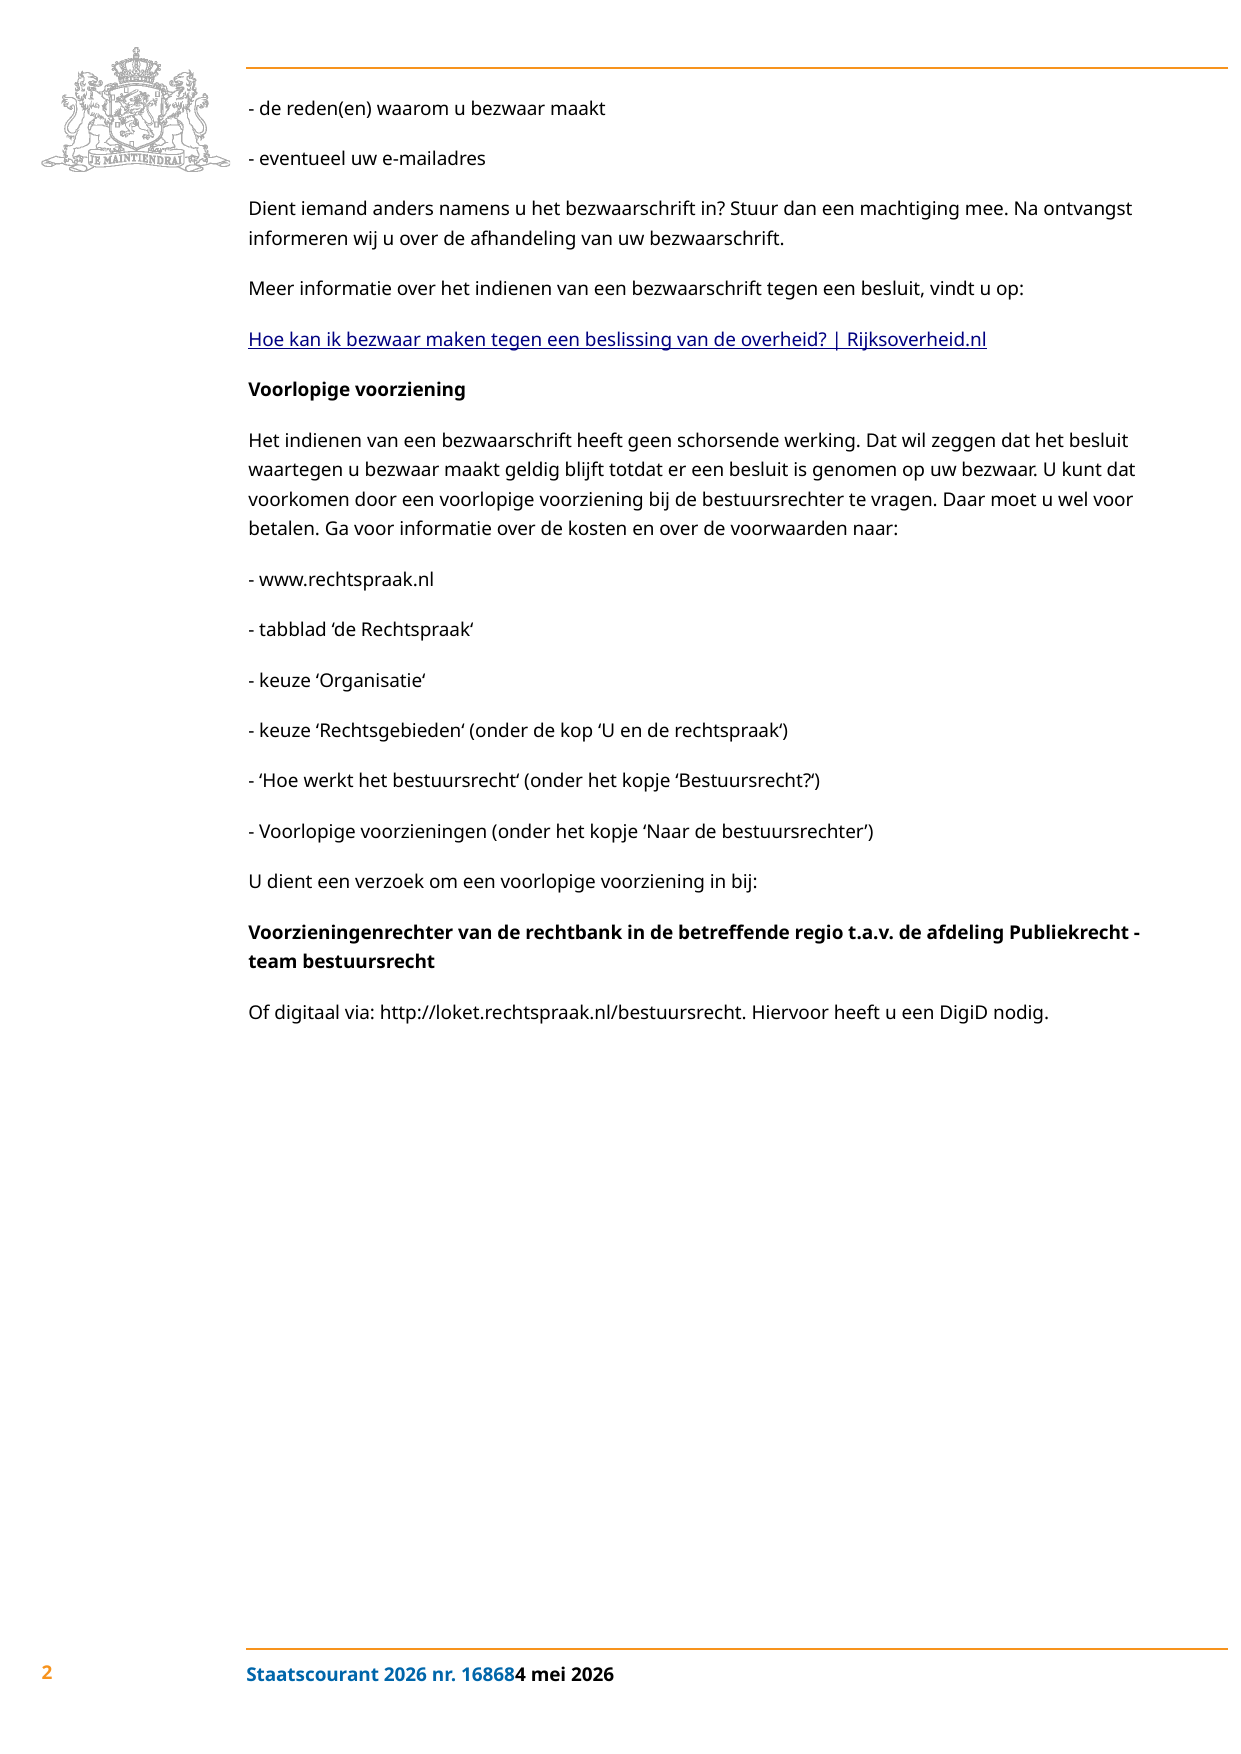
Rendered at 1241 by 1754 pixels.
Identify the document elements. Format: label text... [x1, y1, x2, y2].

text - eventueel uw e-mailadres [248, 145, 1152, 171]
text Het indienen van een bezwaarschrift heeft geen schorsende werking. Dat wil zeggen dat het besluit waartegen u bezwaar maakt geldig blijft totdat er een besluit is genomen op uw bezwaar. U kunt dat voorkomen door een voorlopige voorziening bij de bestuursrechter te vragen. Daar moet u wel voor betalen. Ga voor informatie over de kosten en over de voorwaarden naar: [248, 427, 1152, 541]
text - tabblad ‘de Rechtspraak‘ [248, 616, 1152, 642]
text - Voorlopige voorzieningen (onder het kopje ‘Naar de bestuursrechter’) [248, 818, 1152, 844]
text Dient iemand anders namens u het bezwaarschrift in? Stuur dan een machtiging mee. Na ontvangst informeren wij u over de afhandeling van uw bezwaarschrift. [248, 196, 1152, 251]
text - www.rechtspraak.nl [248, 566, 1152, 592]
text Voorlopige voorziening [248, 376, 1152, 402]
text - ‘Hoe werkt het bestuursrecht‘ (onder het kopje ‘Bestuursrecht?‘) [248, 768, 1152, 793]
text Voorzieningenrechter van de rechtbank in de betreffende regio t.a.v. de afdeling Publiekrecht - team bestuursrecht [248, 919, 1152, 974]
text Meer informatie over het indienen van een bezwaarschrift tegen een besluit, vindt u op: [248, 276, 1152, 301]
text - keuze ‘Organisatie‘ [248, 667, 1152, 693]
text - de reden(en) waarom u bezwaar maakt [248, 95, 1152, 121]
text Hoe kan ik bezwaar maken tegen een beslissing van de overheid? | Rijksoverheid.nl [248, 326, 1152, 352]
picture [41, 47, 231, 172]
text - keuze ‘Rechtsgebieden‘ (onder de kop ‘U en de rechtspraak‘) [248, 717, 1152, 743]
text Of digitaal via: http://loket.rechtspraak.nl/bestuursrecht. Hiervoor heeft u een DigiD nodig. [248, 999, 1152, 1025]
text U dient een verzoek om een voorlopige voorziening in bij: [248, 868, 1152, 894]
